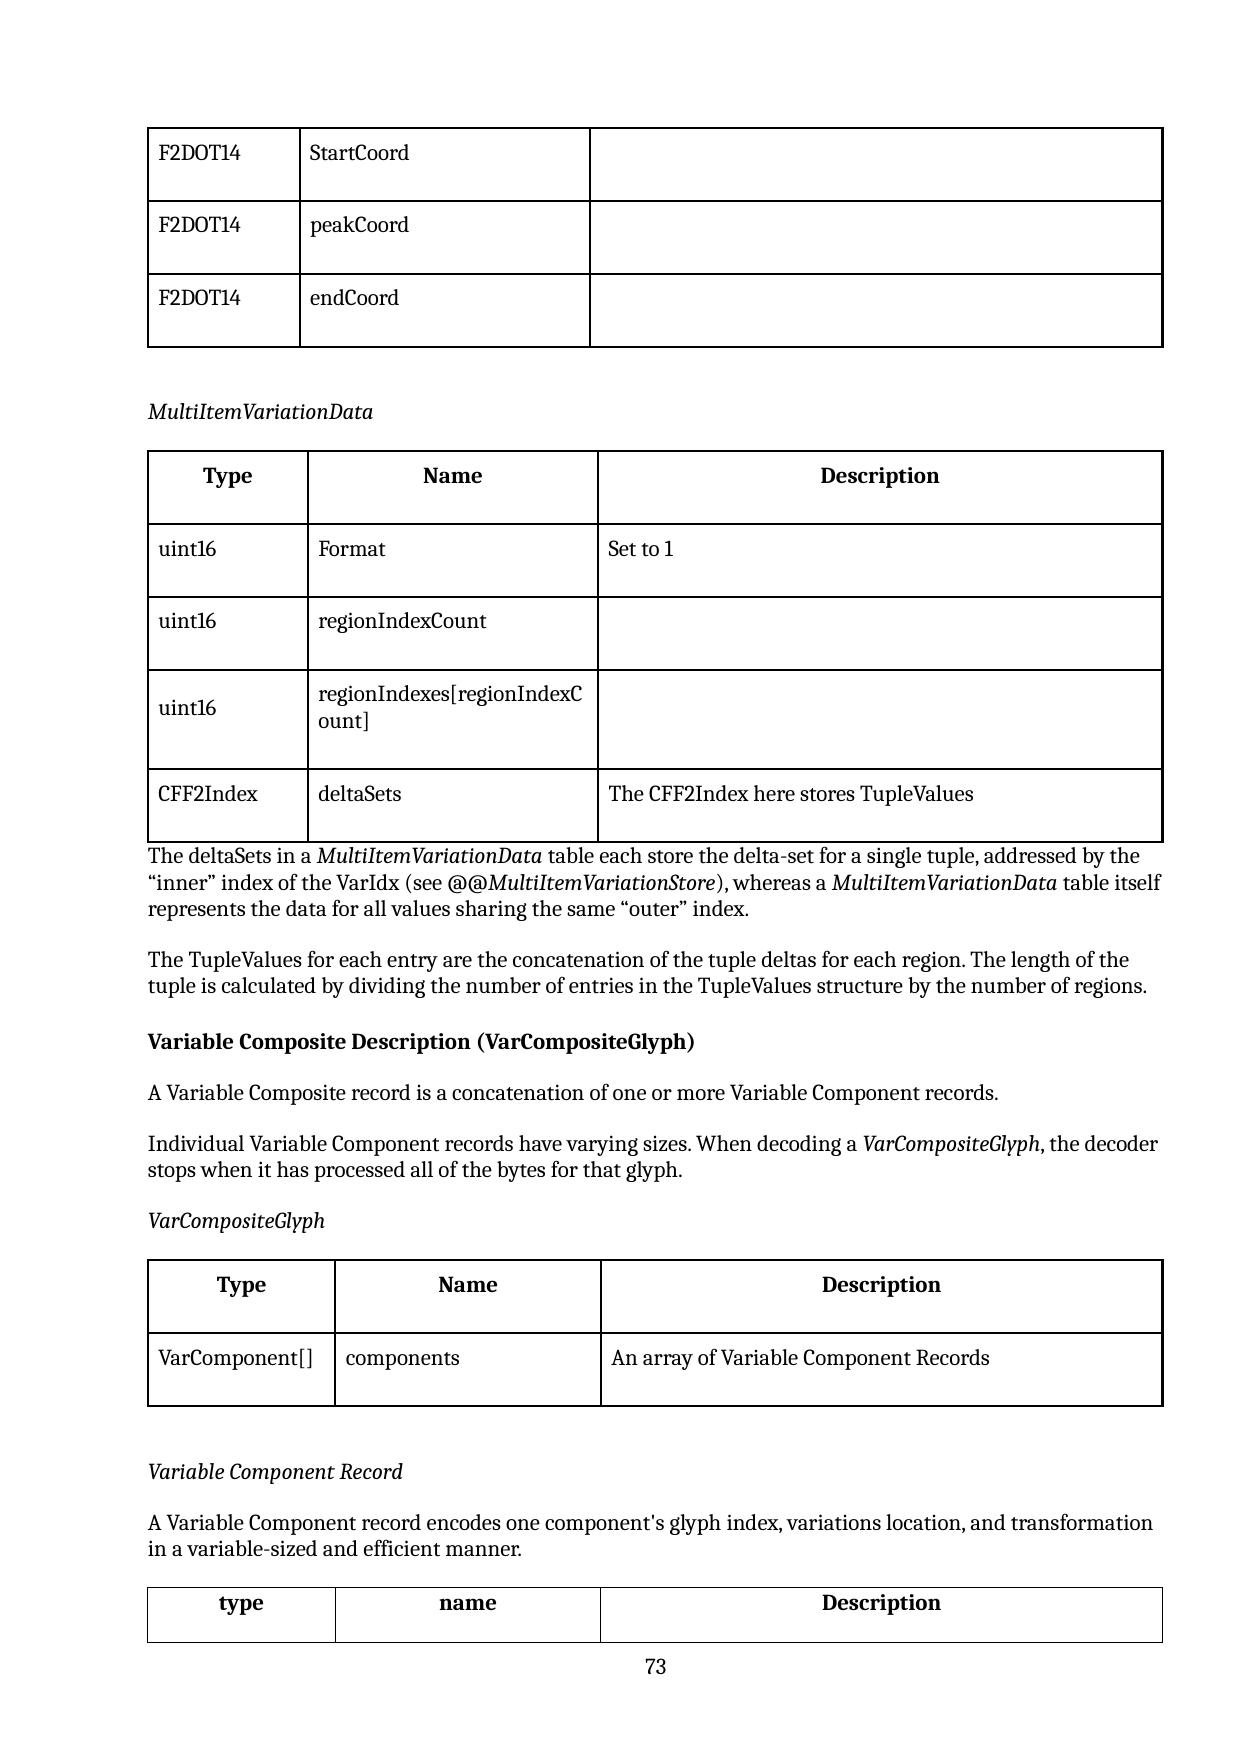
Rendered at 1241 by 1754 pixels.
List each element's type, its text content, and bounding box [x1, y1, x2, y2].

text Individual Variable Component records have varying sizes. When decoding a VarCompositeGlyph, the decoder stops when it has processed all of the bytes for that glyph. [148, 1131, 1163, 1183]
table_cell regionIndexes[regionIndexCount] [309, 671, 597, 768]
table_cell F2DOT14 [149, 129, 299, 200]
table_header Description [599, 452, 1161, 523]
text A Variable Component record encodes one component's glyph index, variations location, and transformation in a variable-sized and efficient manner. [148, 1509, 1163, 1562]
table_cell Set to 1 [599, 525, 1161, 596]
table_cell components [336, 1334, 600, 1405]
table_header Type [149, 1261, 334, 1332]
table_cell An array of Variable Component Records [602, 1334, 1161, 1405]
table_cell [591, 202, 1161, 273]
table_header Name [309, 452, 597, 523]
table_cell F2DOT14 [149, 202, 299, 273]
table_header Description [602, 1261, 1161, 1332]
table_header Description [601, 1588, 1162, 1642]
table_cell uint16 [149, 598, 307, 669]
text MultiItemVariationData [148, 399, 1163, 425]
table_cell endCoord [301, 275, 589, 346]
table_cell [599, 598, 1161, 669]
table_cell The CFF2Index here stores TupleValues [599, 770, 1161, 841]
table_cell peakCoord [301, 202, 589, 273]
table_cell [591, 129, 1161, 200]
text The deltaSets in a MultiItemVariationData table each store the delta-set for a single tuple, addressed by the “inner” index of the VarIdx (see @@MultiItemVariationStore), whereas a MultiItemVariationData table itself represents the data for all values sharing the same “outer” index. [148, 843, 1163, 922]
text Variable Component Record [148, 1458, 1163, 1485]
table_header Type [149, 452, 307, 523]
table_cell F2DOT14 [149, 275, 299, 346]
table_cell Format [309, 525, 597, 596]
text A Variable Composite record is a concatenation of one or more Variable Component records. [148, 1079, 1163, 1106]
table_cell [591, 275, 1161, 346]
table_cell deltaSets [309, 770, 597, 841]
table_cell CFF2Index [149, 770, 307, 841]
table_header name [336, 1588, 600, 1642]
text The TupleValues for each entry are the concatenation of the tuple deltas for each region. The length of the tuple is calculated by dividing the number of entries in the TupleValues structure by the number of regions. [148, 947, 1163, 999]
table_cell uint16 [149, 525, 307, 596]
table_cell [599, 671, 1161, 768]
table_cell regionIndexCount [309, 598, 597, 669]
table_header type [148, 1588, 335, 1642]
table_header Name [336, 1261, 600, 1332]
text VarCompositeGlyph [148, 1208, 1163, 1234]
subtitle Variable Composite Description (VarCompositeGlyph) [148, 1028, 1163, 1055]
table_cell VarComponent[] [149, 1334, 334, 1405]
table_cell StartCoord [301, 129, 589, 200]
table_cell uint16 [149, 671, 307, 768]
